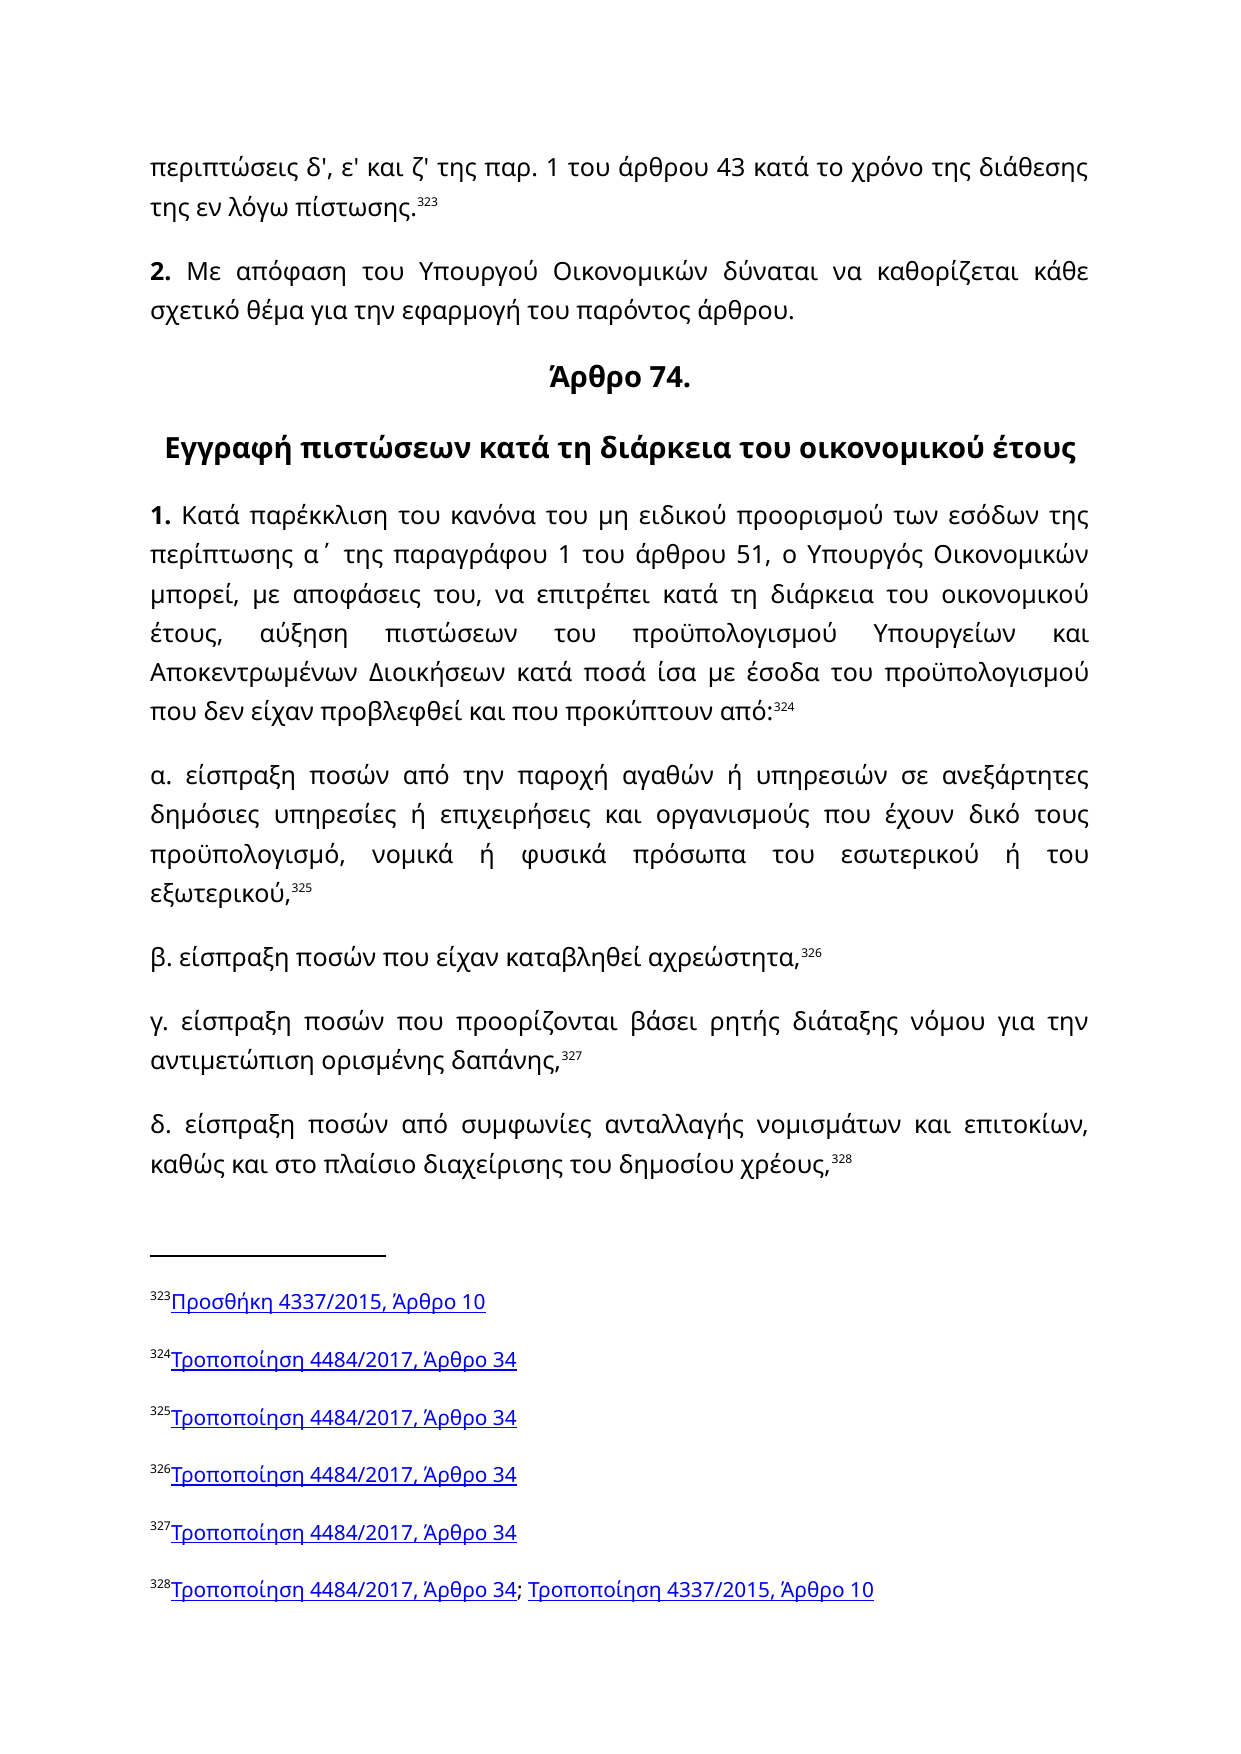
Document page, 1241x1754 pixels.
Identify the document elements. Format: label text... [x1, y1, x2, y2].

text γ. είσπραξη ποσών που προορίζονται βάσει ρητής διάταξης νόµου για την αντιµετώπιση ορισµένης δαπάνης, [150, 1004, 1090, 1077]
text β. είσπραξη ποσών που είχαν καταβληθεί αχρεώστητα, [150, 939, 1090, 974]
text περιπτώσεις δ', ε' και ζ' της παρ. 1 του άρθρου 43 κατά το χρόνο της διάθεσης της εν λόγω πίστωσης. [150, 150, 1090, 223]
text 2. Με απόφαση του Υπουργού Οικονομικών δύναται να καθορίζεται κάθε σχετικό θέμα για την εφαρμογή του παρόντος άρθρου. [150, 253, 1090, 327]
subtitle Εγγραφή πιστώσεων κατά τη διάρκεια του οικονομικού έτους [150, 427, 1090, 467]
text Τροποποίηση 4484/2017, Άρθρο 34 [150, 1518, 1090, 1546]
subtitle Άρθρο 74. [150, 357, 1090, 396]
text Τροποποίηση 4484/2017, Άρθρο 34 [150, 1345, 1090, 1373]
text Τροποποίηση 4484/2017, Άρθρο 34; Τροποποίηση 4337/2015, Άρθρο 10 [150, 1576, 1090, 1604]
text Τροποποίηση 4484/2017, Άρθρο 34 [150, 1403, 1090, 1431]
text Προσθήκη 4337/2015, Άρθρο 10 [150, 1287, 1090, 1316]
text 1. Κατά παρέκκλιση του κανόνα του µη ειδικού προορισµού των εσόδων της περίπτωσης α΄ της παραγράφου 1 του άρθρου 51, ο Υπουργός Οικονοµικών µπορεί, µε αποφάσεις του, να επιτρέπει κατά τη διάρκεια του οικονοµικού έτους, αύξηση πιστώσεων του προϋπολογισµού Υπουργείων και Αποκεντρωµένων Διοικήσεων κατά ποσά ίσα µε έσοδα του προϋπολογισµού που δεν είχαν προβλεφθεί και που προκύπτουν από: [150, 498, 1090, 728]
text δ. είσπραξη ποσών από συµφωνίες ανταλλαγής νοµισµάτων και επιτοκίων, καθώς και στο πλαίσιο διαχείρισης του δηµοσίου χρέους, [150, 1107, 1090, 1180]
text α. είσπραξη ποσών από την παροχή αγαθών ή υπηρεσιών σε ανεξάρτητες δηµόσιες υπηρεσίες ή επιχειρήσεις και οργανισµούς που έχουν δικό τους προϋπολογισµό, νοµικά ή φυσικά πρόσωπα του εσωτερικού ή του εξωτερικού, [150, 758, 1090, 909]
text Τροποποίηση 4484/2017, Άρθρο 34 [150, 1460, 1090, 1489]
